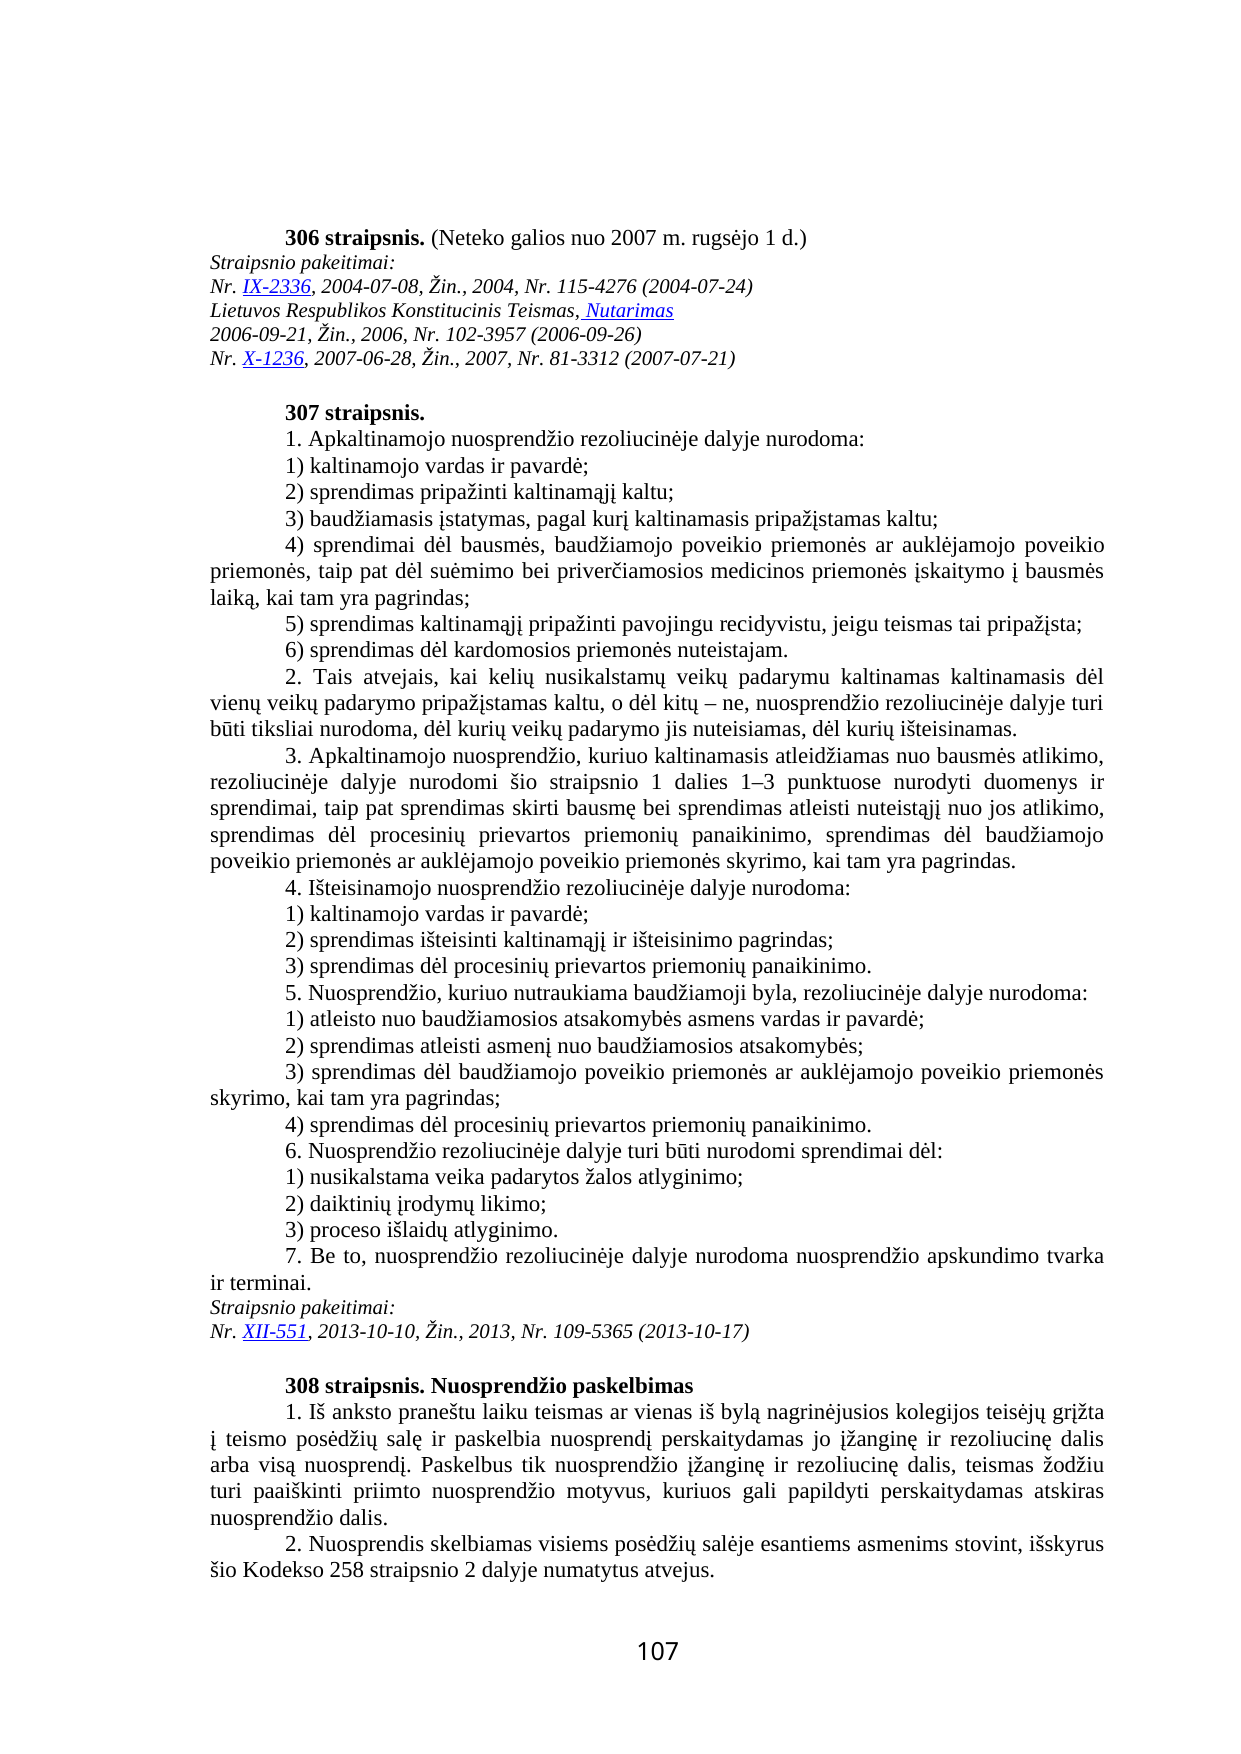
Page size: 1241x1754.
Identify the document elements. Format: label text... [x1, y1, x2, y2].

text Nr. XII-551, 2013-10-10, Žin., 2013, Nr. 109-5365 (2013-10-17) [210, 1319, 1106, 1343]
text 1) nusikalstama veika padarytos žalos atlyginimo; [210, 1163, 1106, 1190]
text 1) kaltinamojo vardas ir pavardė; [210, 452, 1106, 478]
text 6) sprendimas dėl kardomosios priemonės nuteistajam. [210, 636, 1106, 663]
text 2) daiktinių įrodymų likimo; [210, 1190, 1106, 1216]
text 2) sprendimas pripažinti kaltinamąjį kaltu; [210, 478, 1106, 504]
text Nr. IX-2336, 2004-07-08, Žin., 2004, Nr. 115-4276 (2004-07-24) [210, 274, 1106, 298]
text 306 straipsnis. (Neteko galios nuo 2007 m. rugsėjo 1 d.) [210, 224, 1106, 250]
text 3. Apkaltinamojo nuosprendžio, kuriuo kaltinamasis atleidžiamas nuo bausmės atlikimo, rezoliucinėje dalyje nurodomi šio straipsnio 1 dalies 1–3 punktuose nurodyti duomenys ir sprendimai, taip pat sprendimas skirti bausmę bei sprendimas atleisti nuteistąjį nuo jos atlikimo, sprendimas dėl procesinių prievartos priemonių panaikinimo, sprendimas dėl baudžiamojo poveikio priemonės ar auklėjamojo poveikio priemonės skyrimo, kai tam yra pagrindas. [210, 742, 1106, 873]
text 5) sprendimas kaltinamąjį pripažinti pavojingu recidyvistu, jeigu teismas tai pripažįsta; [210, 610, 1106, 636]
text 1) atleisto nuo baudžiamosios atsakomybės asmens vardas ir pavardė; [210, 1005, 1106, 1032]
text Straipsnio pakeitimai: [210, 250, 1106, 274]
text 4) sprendimai dėl bausmės, baudžiamojo poveikio priemonės ar auklėjamojo poveikio priemonės, taip pat dėl suėmimo bei priverčiamosios medicinos priemonės įskaitymo į bausmės laiką, kai tam yra pagrindas; [210, 531, 1106, 610]
text 3) baudžiamasis įstatymas, pagal kurį kaltinamasis pripažįstamas kaltu; [210, 504, 1106, 531]
text 4. Išteisinamojo nuosprendžio rezoliucinėje dalyje nurodoma: [210, 873, 1106, 900]
text 6. Nuosprendžio rezoliucinėje dalyje turi būti nurodomi sprendimai dėl: [210, 1137, 1106, 1163]
text 7. Be to, nuosprendžio rezoliucinėje dalyje nurodoma nuosprendžio apskundimo tvarka ir terminai. [210, 1242, 1106, 1295]
text 1. Apkaltinamojo nuosprendžio rezoliucinėje dalyje nurodoma: [210, 426, 1106, 452]
text 5. Nuosprendžio, kuriuo nutraukiama baudžiamoji byla, rezoliucinėje dalyje nurodoma: [210, 979, 1106, 1005]
text 1) kaltinamojo vardas ir pavardė; [210, 900, 1106, 926]
text 3) sprendimas dėl baudžiamojo poveikio priemonės ar auklėjamojo poveikio priemonės skyrimo, kai tam yra pagrindas; [210, 1058, 1106, 1111]
text Straipsnio pakeitimai: [210, 1295, 1106, 1319]
text 2. Tais atvejais, kai kelių nusikalstamų veikų padarymu kaltinamas kaltinamasis dėl vienų veikų padarymo pripažįstamas kaltu, o dėl kitų – ne, nuosprendžio rezoliucinėje dalyje turi būti tiksliai nurodoma, dėl kurių veikų padarymo jis nuteisiamas, dėl kurių išteisinamas. [210, 663, 1106, 742]
text 2006-09-21, Žin., 2006, Nr. 102-3957 (2006-09-26) [210, 322, 1106, 346]
text Lietuvos Respublikos Konstitucinis Teismas, Nutarimas [210, 298, 1106, 322]
text 3) proceso išlaidų atlyginimo. [210, 1216, 1106, 1242]
text 307 straipsnis. [210, 399, 1106, 426]
text 2) sprendimas atleisti asmenį nuo baudžiamosios atsakomybės; [210, 1032, 1106, 1058]
text 2. Nuosprendis skelbiamas visiems posėdžių salėje esantiems asmenims stovint, išskyrus šio Kodekso 258 straipsnio 2 dalyje numatytus atvejus. [210, 1530, 1106, 1583]
text 3) sprendimas dėl procesinių prievartos priemonių panaikinimo. [210, 953, 1106, 979]
text 4) sprendimas dėl procesinių prievartos priemonių panaikinimo. [210, 1111, 1106, 1137]
text 308 straipsnis. Nuosprendžio paskelbimas [210, 1372, 1106, 1398]
text 1. Iš anksto praneštu laiku teismas ar vienas iš bylą nagrinėjusios kolegijos teisėjų grįžta į teismo posėdžių salę ir paskelbia nuosprendį perskaitydamas jo įžanginę ir rezoliucinę dalis arba visą nuosprendį. Paskelbus tik nuosprendžio įžanginę ir rezoliucinę dalis, teismas žodžiu turi paaiškinti priimto nuosprendžio motyvus, kuriuos gali papildyti perskaitydamas atskiras nuosprendžio dalis. [210, 1398, 1106, 1530]
text 2) sprendimas išteisinti kaltinamąjį ir išteisinimo pagrindas; [210, 926, 1106, 953]
text Nr. X-1236, 2007-06-28, Žin., 2007, Nr. 81-3312 (2007-07-21) [210, 346, 1106, 370]
